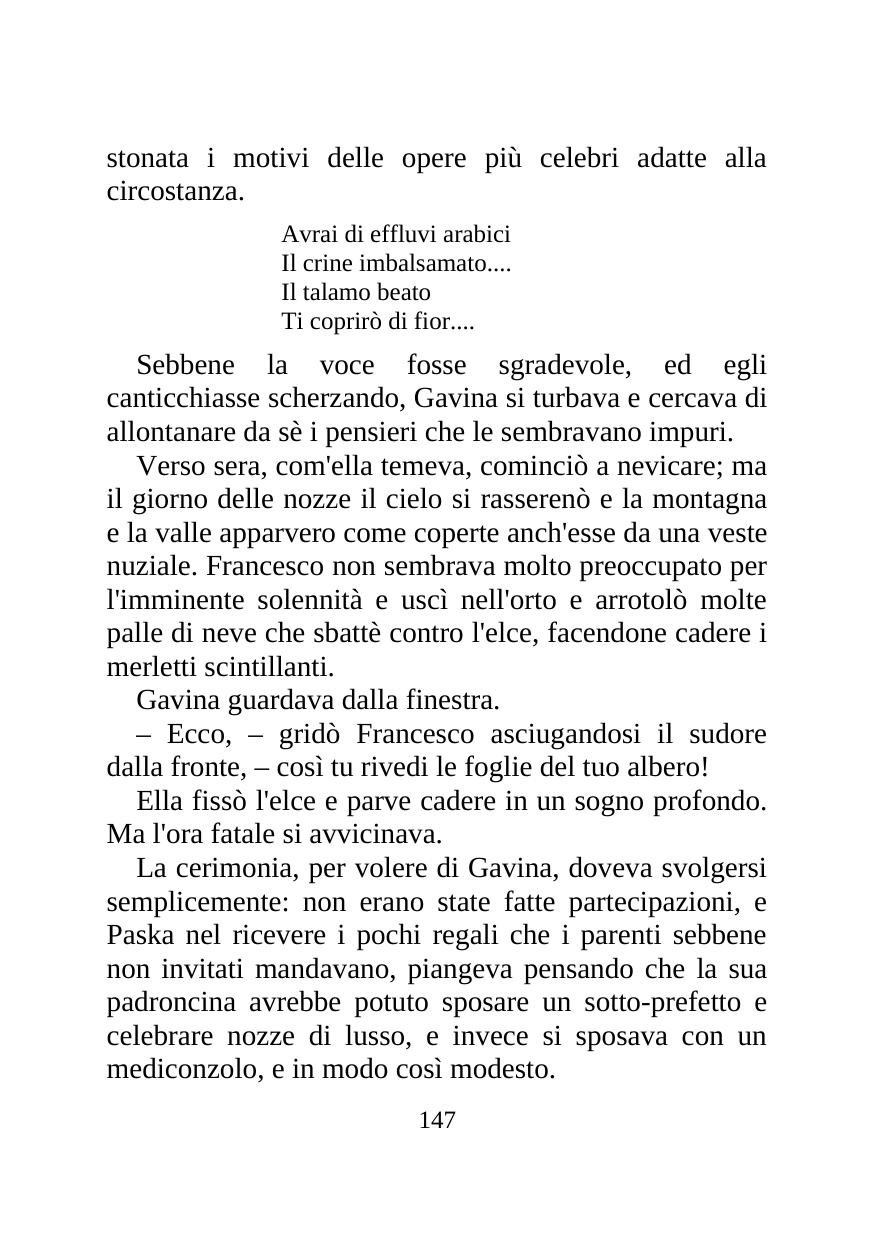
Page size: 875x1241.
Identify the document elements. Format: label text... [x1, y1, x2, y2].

text La cerimonia, per volere di Gavina, doveva svolgersi semplicemente: non erano state fatte partecipazioni, e Paska nel ricevere i pochi regali che i parenti sebbene non invitati mandavano, piangeva pensando che la sua padroncina avrebbe potuto sposare un sotto-prefetto e celebrare nozze di lusso, e invece si sposava con un mediconzolo, e in modo così modesto. [106, 850, 768, 1085]
text stonata i motivi delle opere più celebri adatte alla circostanza. [106, 140, 768, 207]
text Verso sera, com'ella temeva, cominciò a nevicare; ma il giorno delle nozze il cielo si rasserenò e la montagna e la valle apparvero come coperte anch'esse da una veste nuziale. Francesco non sembrava molto preoccupato per l'imminente solennità e uscì nell'orto e arrotolò molte palle di neve che sbattè contro l'elce, facendone cadere i merletti scintillanti. [106, 448, 768, 682]
text Avrai di effluvi arabici Il crine imbalsamato.... Il talamo beato Ti coprirò di fior.... [281, 219, 768, 334]
text Gavina guardava dalla finestra. [106, 682, 768, 716]
text Ella fissò l'elce e parve cadere in un sogno profondo. Ma l'ora fatale si avvicinava. [106, 783, 768, 850]
text – Ecco, – gridò Francesco asciugandosi il sudore dalla fronte, – così tu rivedi le foglie del tuo albero! [106, 716, 768, 783]
text Sebbene la voce fosse sgradevole, ed egli canticchiasse scherzando, Gavina si turbava e cercava di allontanare da sè i pensieri che le sembravano impuri. [106, 347, 768, 448]
